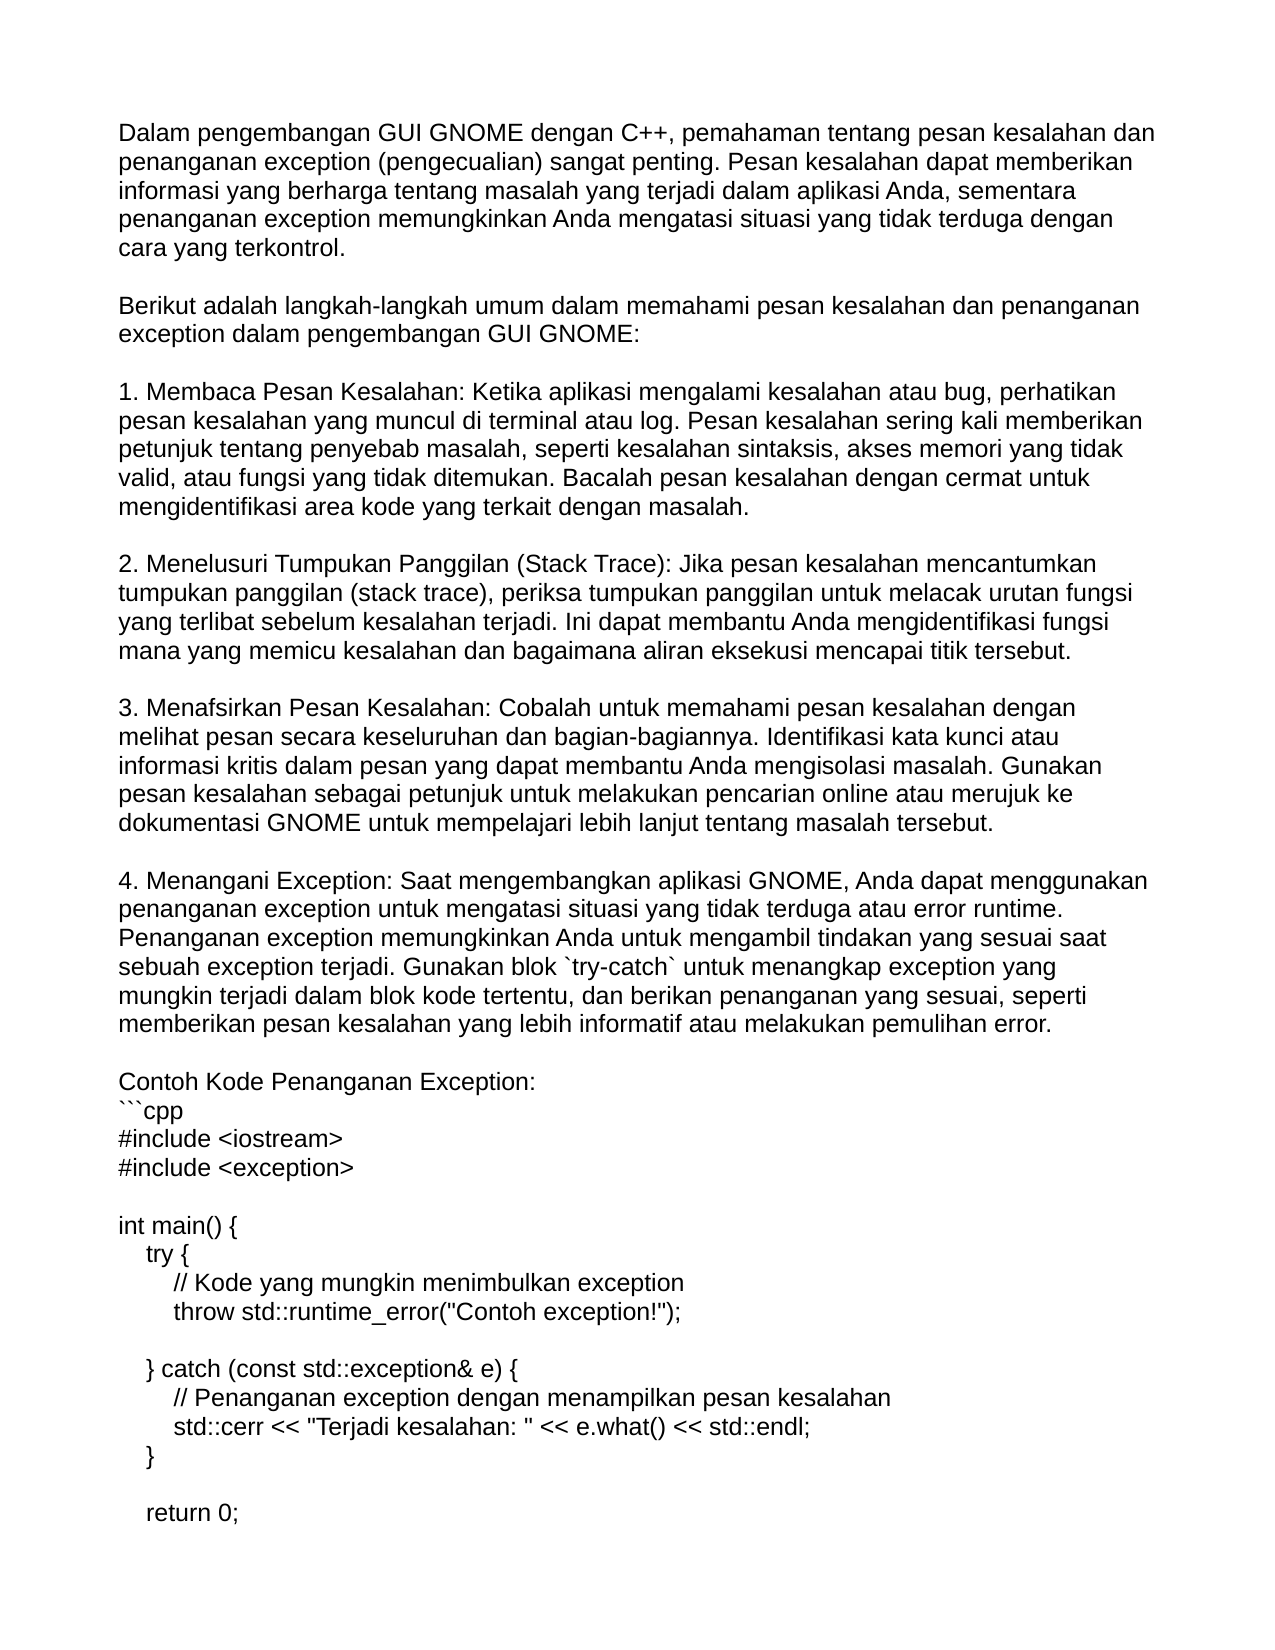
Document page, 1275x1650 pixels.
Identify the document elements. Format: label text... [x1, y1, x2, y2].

text #include <exception> [118, 1153, 1157, 1182]
text throw std::runtime_error("Contoh exception!"); [118, 1297, 1157, 1326]
text #include <iostream> [118, 1124, 1157, 1153]
text 2. Menelusuri Tumpukan Panggilan (Stack Trace): Jika pesan kesalahan mencantumkan tumpukan panggilan (stack trace), periksa tumpukan panggilan untuk melacak urutan fungsi yang terlibat sebelum kesalahan terjadi. Ini dapat membantu Anda mengidentifikasi fungsi mana yang memicu kesalahan dan bagaimana aliran eksekusi mencapai titik tersebut. [118, 549, 1157, 664]
text ```cpp [118, 1096, 1157, 1124]
text } [118, 1441, 1157, 1469]
text Berikut adalah langkah-langkah umum dalam memahami pesan kesalahan dan penanganan exception dalam pengembangan GUI GNOME: [118, 291, 1157, 348]
text 1. Membaca Pesan Kesalahan: Ketika aplikasi mengalami kesalahan atau bug, perhatikan pesan kesalahan yang muncul di terminal atau log. Pesan kesalahan sering kali memberikan petunjuk tentang penyebab masalah, seperti kesalahan sintaksis, akses memori yang tidak valid, atau fungsi yang tidak ditemukan. Bacalah pesan kesalahan dengan cermat untuk mengidentifikasi area kode yang terkait dengan masalah. [118, 377, 1157, 521]
text try { [118, 1239, 1157, 1268]
text return 0; [118, 1498, 1157, 1527]
text std::cerr << "Terjadi kesalahan: " << e.what() << std::endl; [118, 1412, 1157, 1441]
text 4. Menangani Exception: Saat mengembangkan aplikasi GNOME, Anda dapat menggunakan penanganan exception untuk mengatasi situasi yang tidak terduga atau error runtime. Penanganan exception memungkinkan Anda untuk mengambil tindakan yang sesuai saat sebuah exception terjadi. Gunakan blok `try-catch` untuk menangkap exception yang mungkin terjadi dalam blok kode tertentu, dan berikan penanganan yang sesuai, seperti memberikan pesan kesalahan yang lebih informatif atau melakukan pemulihan error. [118, 866, 1157, 1038]
text 3. Menafsirkan Pesan Kesalahan: Cobalah untuk memahami pesan kesalahan dengan melihat pesan secara keseluruhan dan bagian-bagiannya. Identifikasi kata kunci atau informasi kritis dalam pesan yang dapat membantu Anda mengisolasi masalah. Gunakan pesan kesalahan sebagai petunjuk untuk melakukan pencarian online atau merujuk ke dokumentasi GNOME untuk mempelajari lebih lanjut tentang masalah tersebut. [118, 693, 1157, 837]
text Contoh Kode Penanganan Exception: [118, 1067, 1157, 1096]
text // Kode yang mungkin menimbulkan exception [118, 1268, 1157, 1297]
text int main() { [118, 1211, 1157, 1239]
text Dalam pengembangan GUI GNOME dengan C++, pemahaman tentang pesan kesalahan dan penanganan exception (pengecualian) sangat penting. Pesan kesalahan dapat memberikan informasi yang berharga tentang masalah yang terjadi dalam aplikasi Anda, sementara penanganan exception memungkinkan Anda mengatasi situasi yang tidak terduga dengan cara yang terkontrol. [118, 118, 1157, 262]
text // Penanganan exception dengan menampilkan pesan kesalahan [118, 1383, 1157, 1412]
text } catch (const std::exception& e) { [118, 1354, 1157, 1383]
